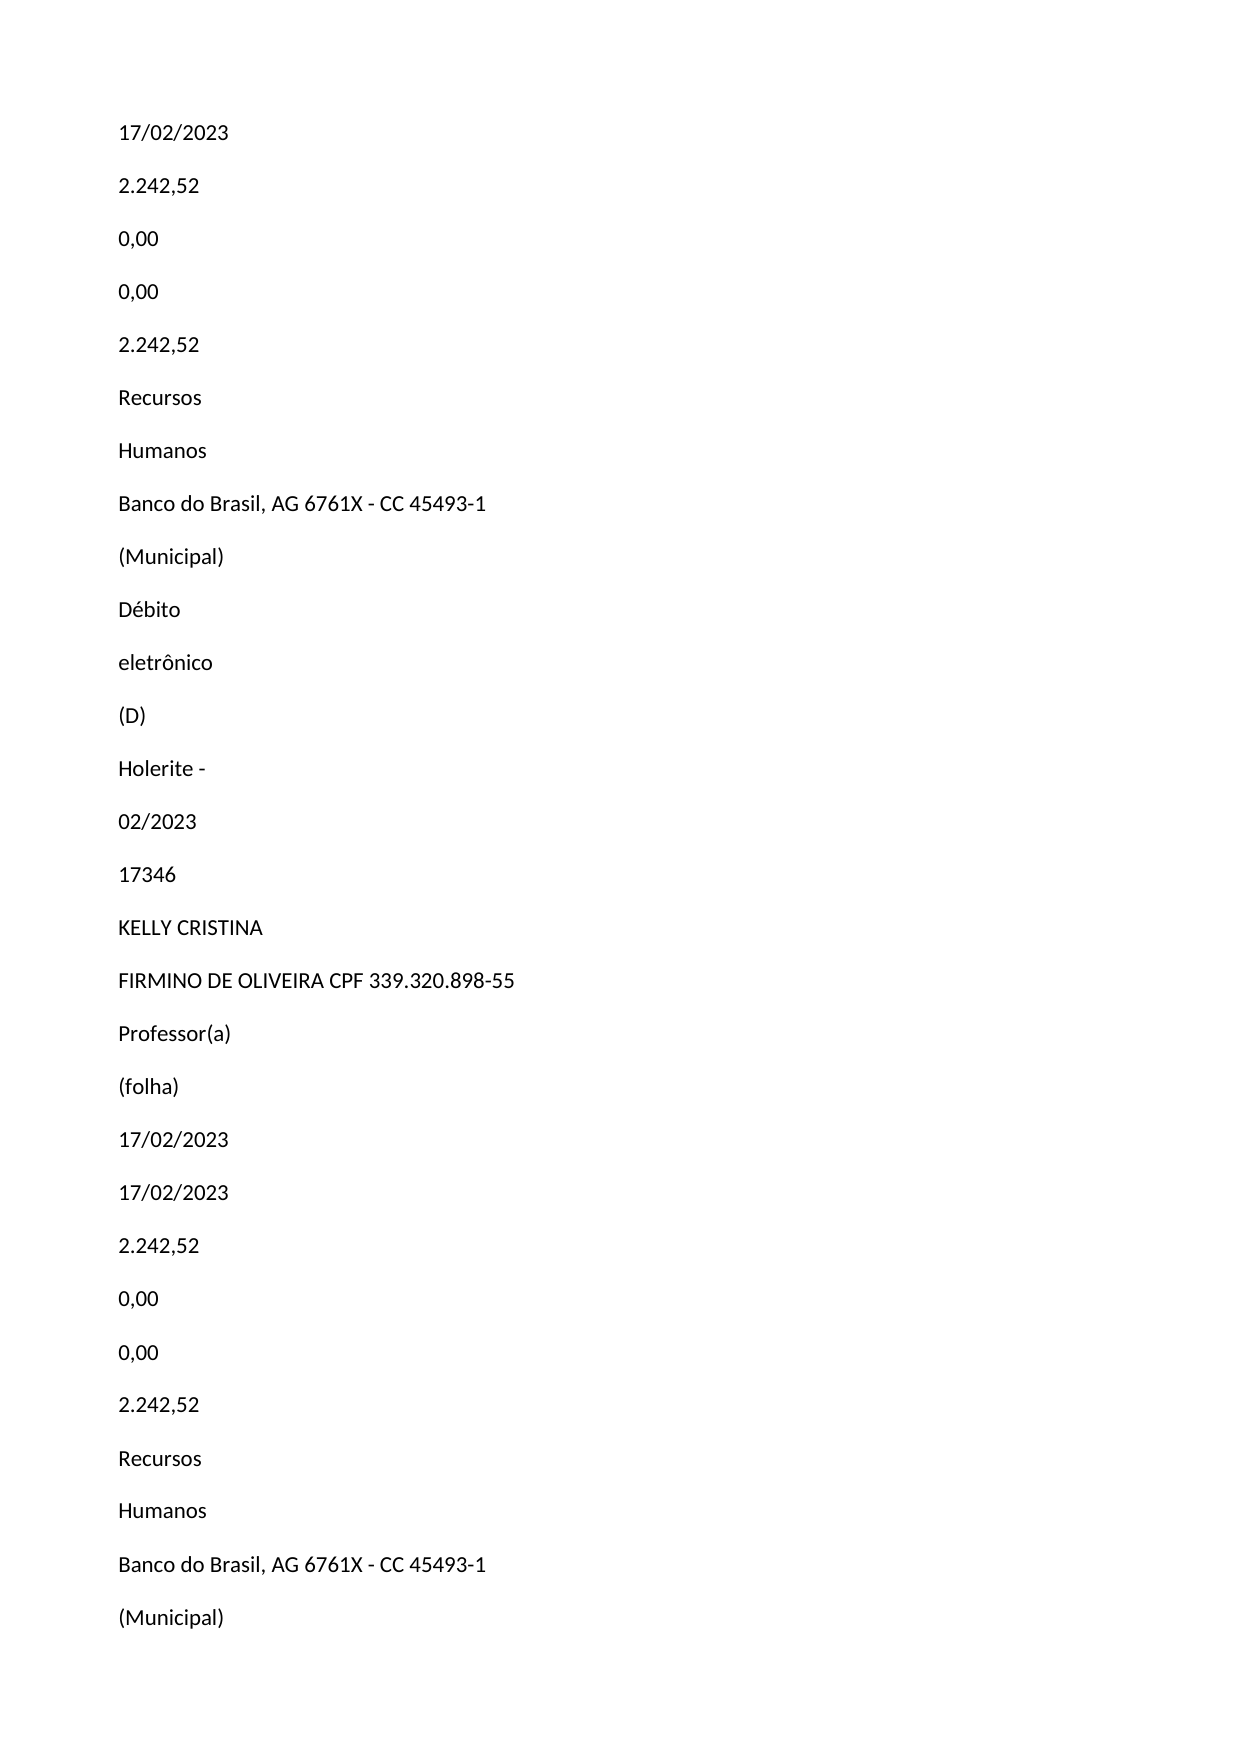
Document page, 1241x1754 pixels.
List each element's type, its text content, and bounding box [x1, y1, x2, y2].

text 02/2023 [118, 807, 1122, 835]
text 17/02/2023 [118, 1178, 1122, 1207]
text Humanos [118, 436, 1122, 464]
text 17/02/2023 [118, 118, 1122, 146]
text 2.242,52 [118, 171, 1122, 199]
text Recursos [118, 383, 1122, 411]
text 17346 [118, 860, 1122, 888]
text Professor(a) [118, 1019, 1122, 1047]
text 0,00 [118, 1284, 1122, 1313]
text 0,00 [118, 224, 1122, 252]
text (D) [118, 701, 1122, 729]
text FIRMINO DE OLIVEIRA CPF 339.320.898-55 [118, 966, 1122, 994]
text 2.242,52 [118, 1232, 1122, 1259]
text eletrônico [118, 648, 1122, 676]
text Banco do Brasil, AG 6761X - CC 45493-1 [118, 1550, 1122, 1578]
text Recursos [118, 1444, 1122, 1472]
text (Municipal) [118, 542, 1122, 570]
text 0,00 [118, 1338, 1122, 1366]
text (Municipal) [118, 1603, 1122, 1631]
text 2.242,52 [118, 330, 1122, 358]
text Humanos [118, 1497, 1122, 1525]
text Débito [118, 595, 1122, 623]
text 0,00 [118, 277, 1122, 305]
text 17/02/2023 [118, 1126, 1122, 1153]
text KELLY CRISTINA [118, 913, 1122, 941]
text Banco do Brasil, AG 6761X - CC 45493-1 [118, 489, 1122, 517]
text (folha) [118, 1072, 1122, 1101]
text Holerite - [118, 754, 1122, 782]
text 2.242,52 [118, 1391, 1122, 1419]
